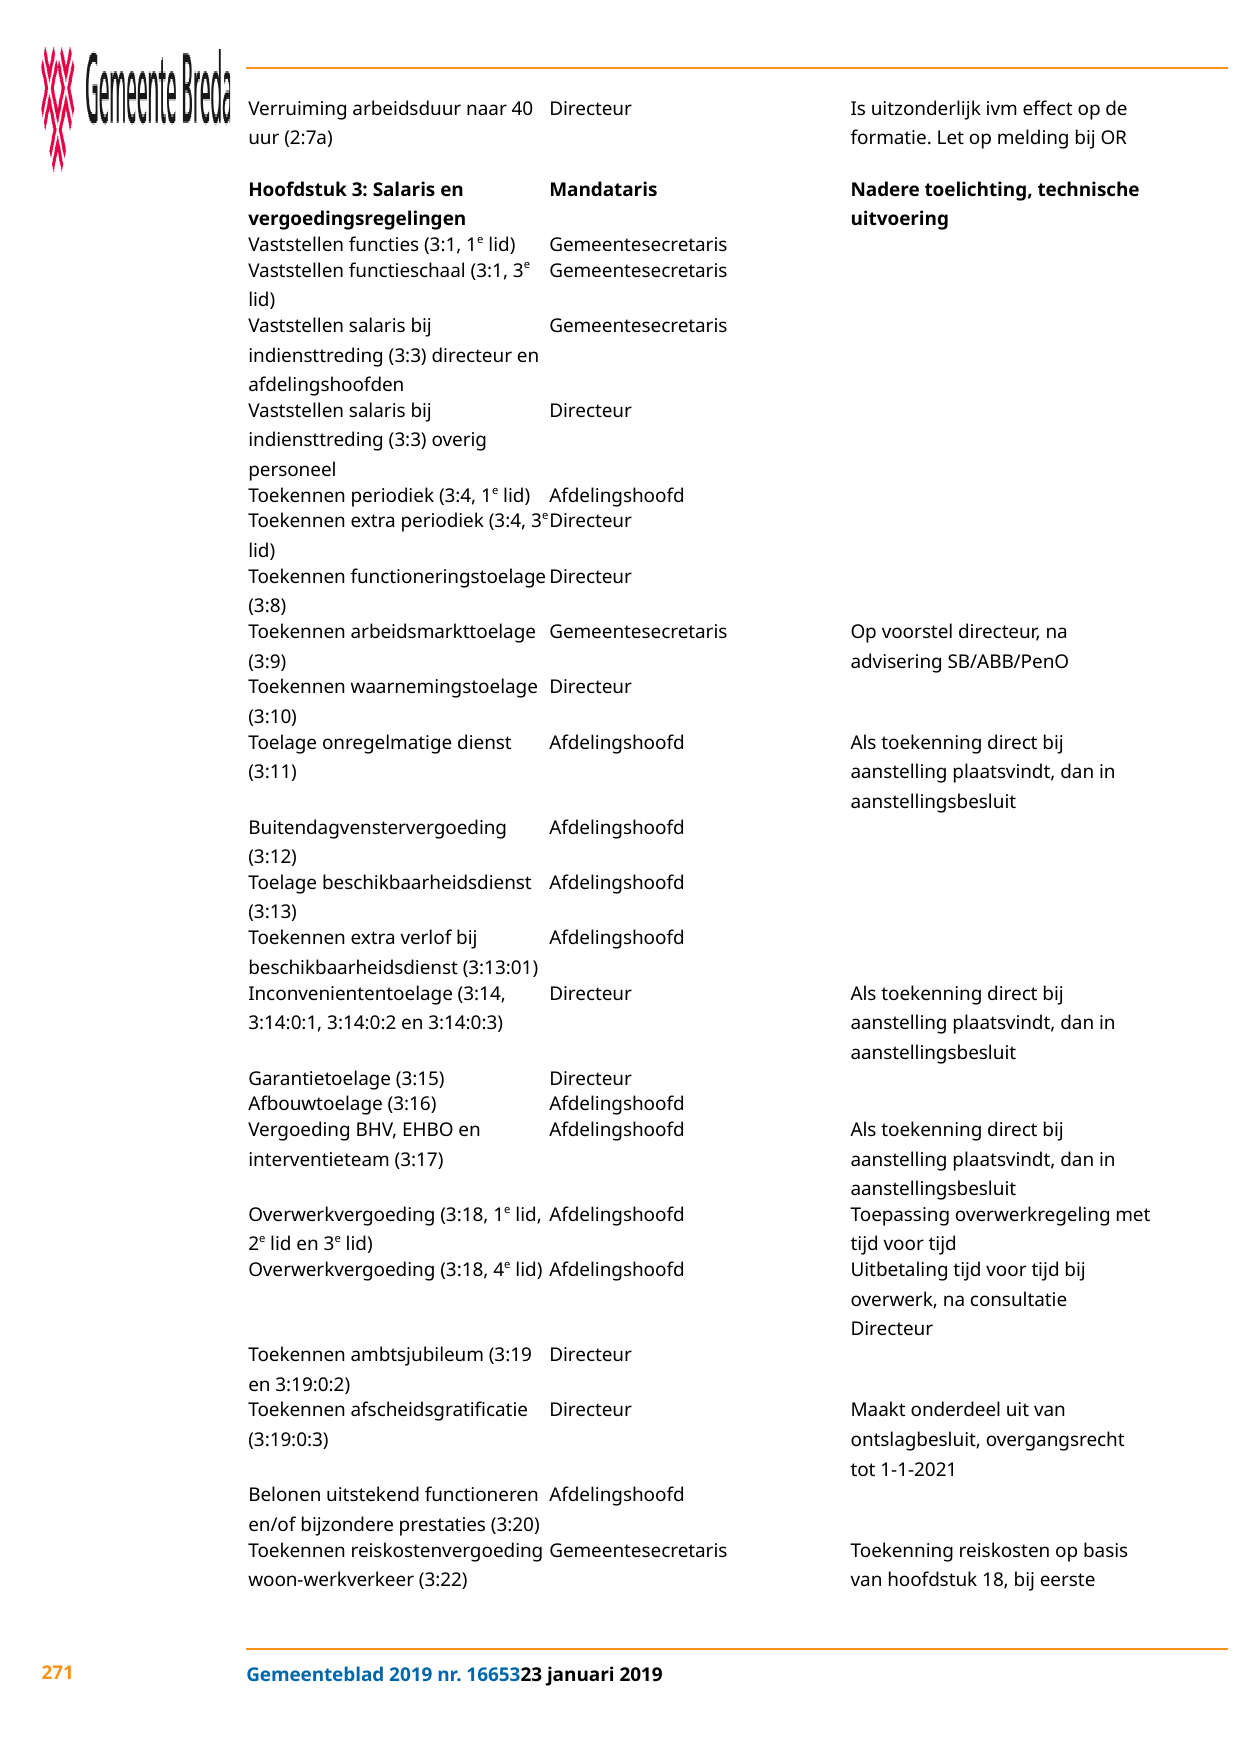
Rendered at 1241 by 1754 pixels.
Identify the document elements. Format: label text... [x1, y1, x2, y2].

table_cell Inconveniententoelage (3:14, 3:14:0:1, 3:14:0:2 en 3:14:0:3) [248, 980, 549, 1065]
table_cell Toekennen functioneringstoelage (3:8) [248, 563, 549, 618]
table_cell [850, 1481, 1152, 1537]
table_cell [850, 1090, 1152, 1116]
table_cell Vaststellen functies (3:1, 1e lid) [248, 231, 549, 257]
table_cell Overwerkvergoeding (3:18, 4e lid) [248, 1256, 549, 1341]
table_cell [850, 563, 1152, 618]
table_cell Toekennen arbeidsmarkttoelage (3:9) [248, 618, 549, 674]
table_cell Nadere toelichting, technische uitvoering [850, 176, 1152, 231]
table_cell Afdelingshoofd [549, 1481, 850, 1537]
table_cell Gemeentesecretaris [549, 618, 850, 674]
table_cell Buitendagvenstervergoeding (3:12) [248, 814, 549, 869]
table_cell Directeur [549, 508, 850, 563]
table_cell Toekennen periodiek (3:4, 1e lid) [248, 482, 549, 508]
table_cell Afdelingshoofd [549, 729, 850, 814]
table_cell Als toekenning direct bij aanstelling plaatsvindt, dan in aanstellingsbesluit [850, 1116, 1152, 1201]
table_cell Vaststellen functieschaal (3:1, 3e lid) [248, 257, 549, 312]
table_cell [850, 674, 1152, 729]
table_cell Gemeentesecretaris [549, 312, 850, 397]
table_cell [850, 257, 1152, 312]
table_cell Afdelingshoofd [549, 814, 850, 869]
picture [41, 47, 231, 172]
table_cell Afdelingshoofd [549, 1256, 850, 1341]
table_cell Vaststellen salaris bij indiensttreding (3:3) overig personeel [248, 397, 549, 482]
table_cell [850, 1341, 1152, 1397]
table_cell Maakt onderdeel uit van ontslagbesluit, overgangsrecht tot 1-1-2021 [850, 1397, 1152, 1481]
table_cell [850, 814, 1152, 869]
table_cell Afdelingshoofd [549, 1090, 850, 1116]
table_cell [248, 150, 549, 176]
table_cell Vergoeding BHV, EHBO en interventieteam (3:17) [248, 1116, 549, 1201]
table_cell Toepassing overwerkregeling met tijd voor tijd [850, 1201, 1152, 1256]
table_cell Toekenning reiskosten op basis van hoofdstuk 18, bij eerste [850, 1537, 1152, 1592]
table_cell Is uitzonderlijk ivm effect op de formatie. Let op melding bij OR [850, 95, 1152, 150]
table_cell Afdelingshoofd [549, 482, 850, 508]
table_cell [850, 231, 1152, 257]
table_cell [850, 1065, 1152, 1090]
table_cell Mandataris [549, 176, 850, 231]
table_cell Garantietoelage (3:15) [248, 1065, 549, 1090]
table_cell [850, 482, 1152, 508]
table_cell [850, 150, 1152, 176]
table_cell [850, 397, 1152, 482]
table_cell Op voorstel directeur, na advisering SB/ABB/PenO [850, 618, 1152, 674]
table_cell Afdelingshoofd [549, 869, 850, 924]
table_cell Toekennen ambtsjubileum (3:19 en 3:19:0:2) [248, 1341, 549, 1397]
table_cell Afdelingshoofd [549, 1201, 850, 1256]
table_cell [549, 150, 850, 176]
table_cell Verruiming arbeidsduur naar 40 uur (2:7a) [248, 95, 549, 150]
table_cell Gemeentesecretaris [549, 257, 850, 312]
table_cell Als toekenning direct bij aanstelling plaatsvindt, dan in aanstellingsbesluit [850, 980, 1152, 1065]
table_cell Uitbetaling tijd voor tijd bij overwerk, na consultatie Directeur [850, 1256, 1152, 1341]
table_cell [850, 312, 1152, 397]
table_cell Directeur [549, 1397, 850, 1481]
table_cell Gemeentesecretaris [549, 231, 850, 257]
table_cell Toekennen extra periodiek (3:4, 3e lid) [248, 508, 549, 563]
table_cell Afdelingshoofd [549, 925, 850, 980]
table_cell Gemeentesecretaris [549, 1537, 850, 1592]
table_cell Directeur [549, 563, 850, 618]
table_cell Overwerkvergoeding (3:18, 1e lid, 2e lid en 3e lid) [248, 1201, 549, 1256]
table_cell Directeur [549, 1065, 850, 1090]
table_cell [850, 925, 1152, 980]
table_cell Belonen uitstekend functioneren en/of bijzondere prestaties (3:20) [248, 1481, 549, 1537]
table_cell [850, 869, 1152, 924]
table_cell Als toekenning direct bij aanstelling plaatsvindt, dan in aanstellingsbesluit [850, 729, 1152, 814]
table_cell [850, 508, 1152, 563]
table_cell Hoofdstuk 3: Salaris en vergoedingsregelingen [248, 176, 549, 231]
table_cell Afbouwtoelage (3:16) [248, 1090, 549, 1116]
table_cell Toekennen reiskostenvergoeding woon-werkverkeer (3:22) [248, 1537, 549, 1592]
table_cell Toelage beschikbaarheidsdienst (3:13) [248, 869, 549, 924]
table_cell Directeur [549, 1341, 850, 1397]
table_cell Toekennen waarnemingstoelage (3:10) [248, 674, 549, 729]
table_cell Afdelingshoofd [549, 1116, 850, 1201]
table_cell Toelage onregelmatige dienst (3:11) [248, 729, 549, 814]
table_cell Directeur [549, 95, 850, 150]
table_cell Directeur [549, 674, 850, 729]
table_cell Vaststellen salaris bij indiensttreding (3:3) directeur en afdelingshoofden [248, 312, 549, 397]
table_cell Toekennen extra verlof bij beschikbaarheidsdienst (3:13:01) [248, 925, 549, 980]
table_cell Directeur [549, 980, 850, 1065]
table_cell Toekennen afscheidsgratificatie (3:19:0:3) [248, 1397, 549, 1481]
table_cell Directeur [549, 397, 850, 482]
